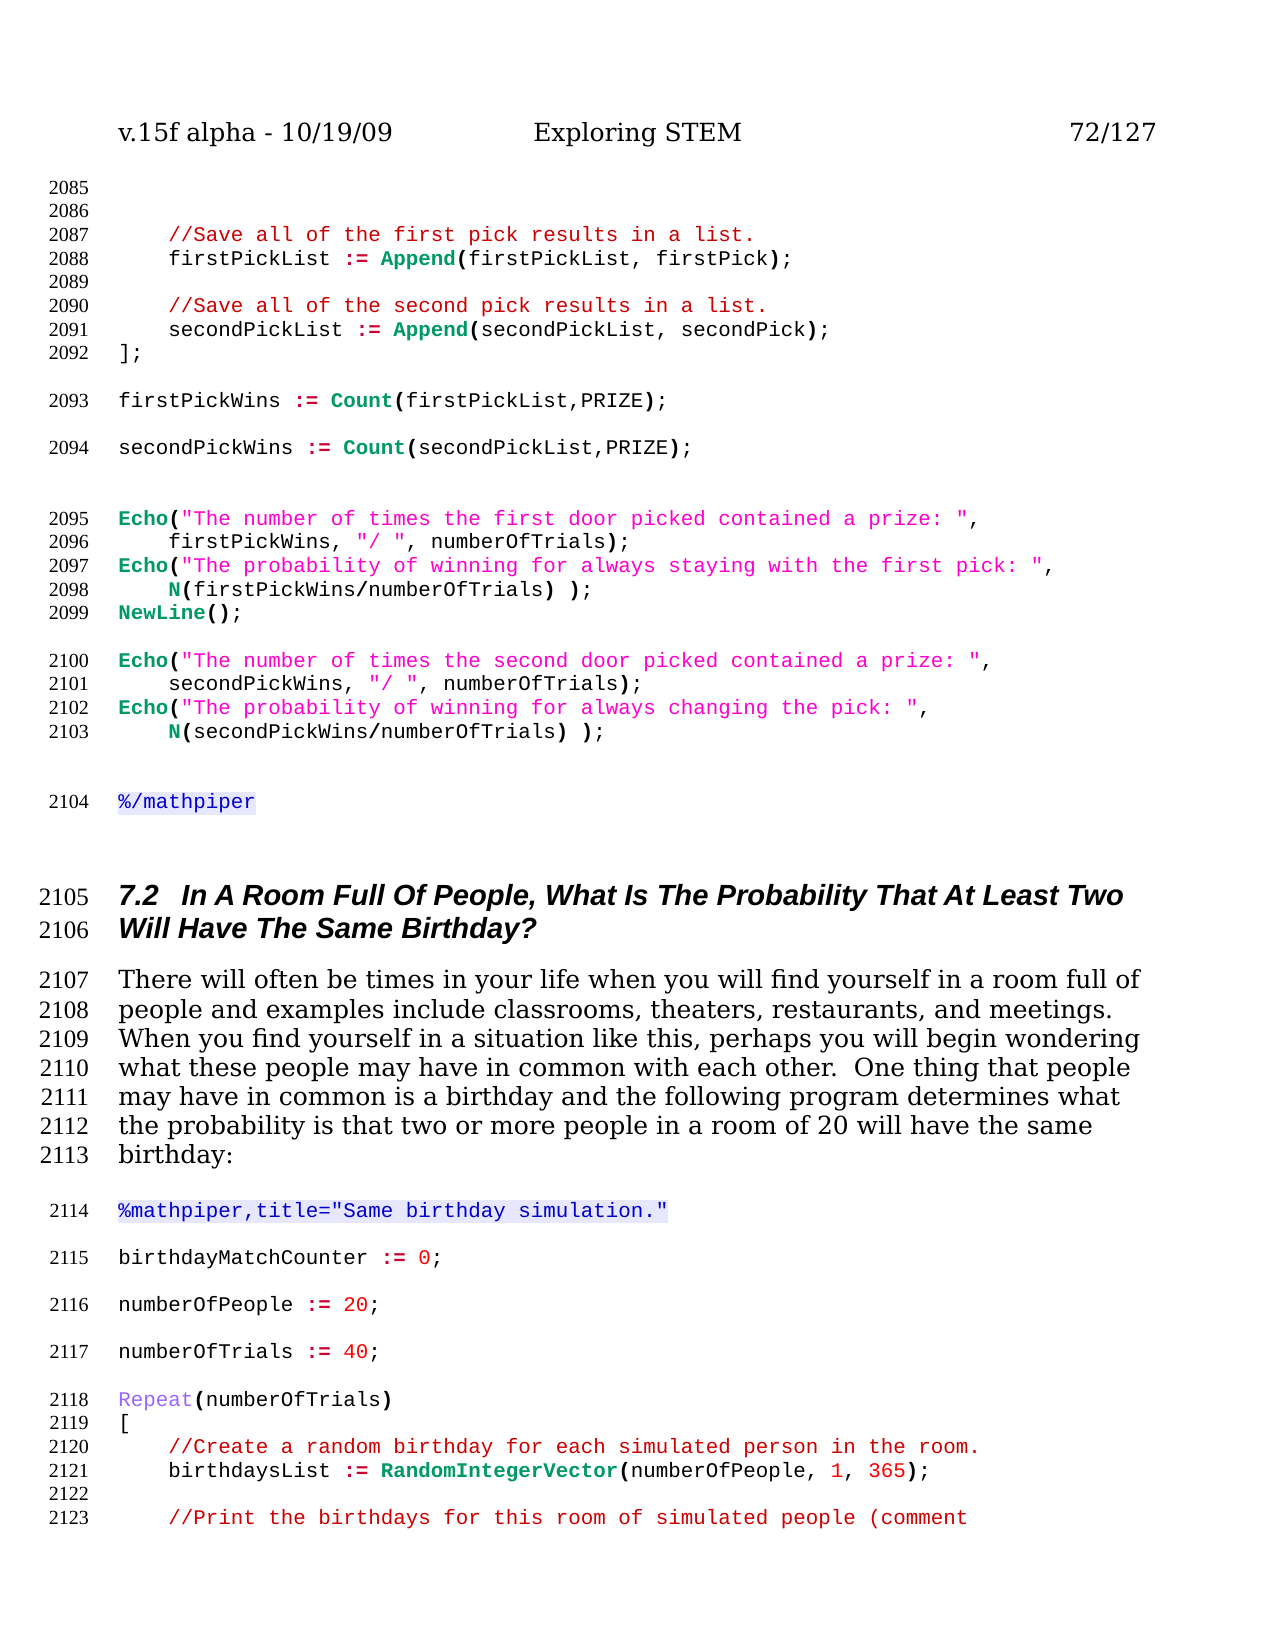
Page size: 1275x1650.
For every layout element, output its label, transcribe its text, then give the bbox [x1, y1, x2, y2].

text secondPickWins, "/ ", numberOfTrials); [118, 673, 1157, 697]
text Echo("The number of times the second door picked contained a prize: ", [118, 650, 1157, 673]
text Echo("The probability of winning for always staying with the first pick: ", [118, 555, 1157, 579]
text //Create a random birthday for each simulated person in the room. [118, 1436, 1157, 1460]
text %mathpiper,title="Same birthday simulation." [118, 1199, 1157, 1223]
text birthdayMatchCounter := 0; [118, 1247, 1157, 1271]
text numberOfTrials := 40; [118, 1341, 1157, 1365]
text //Save all of the second pick results in a list. [118, 295, 1157, 319]
text [ [118, 1412, 1157, 1436]
text //Print the birthdays for this room of simulated people (comment [118, 1507, 1157, 1531]
text N(secondPickWins/numberOfTrials) ); [118, 721, 1157, 744]
text There will often be times in your life when you will find yourself in a room full of people and examples include classrooms, theaters, restaurants, and meetings. When you find yourself in a situation like this, perhaps you will begin wondering what these people may have in common with each other. One thing that people may have in common is a birthday and the following program determines what the probability is that two or more people in a room of 20 will have the same birthday: [118, 966, 1157, 1170]
text Repeat(numberOfTrials) [118, 1389, 1157, 1412]
text Echo("The probability of winning for always changing the pick: ", [118, 697, 1157, 721]
subtitle In A Room Full Of People, What Is The Probability That At Least Two Will Have The Same Birthday? [118, 878, 1157, 945]
text numberOfPeople := 20; [118, 1294, 1157, 1318]
text firstPickWins, "/ ", numberOfTrials); [118, 531, 1157, 555]
text secondPickWins := Count(secondPickList,PRIZE); [118, 437, 1157, 461]
text secondPickList := Append(secondPickList, secondPick); [118, 319, 1157, 342]
text firstPickWins := Count(firstPickList,PRIZE); [118, 389, 1157, 413]
text N(firstPickWins/numberOfTrials) ); [118, 579, 1157, 602]
text ]; [118, 342, 1157, 366]
text %/mathpiper [118, 792, 1157, 815]
text //Save all of the first pick results in a list. [118, 224, 1157, 248]
text firstPickList := Append(firstPickList, firstPick); [118, 248, 1157, 271]
text birthdaysList := RandomIntegerVector(numberOfPeople, 1, 365); [118, 1460, 1157, 1483]
text Echo("The number of times the first door picked contained a prize: ", [118, 508, 1157, 531]
text NewLine(); [118, 602, 1157, 626]
